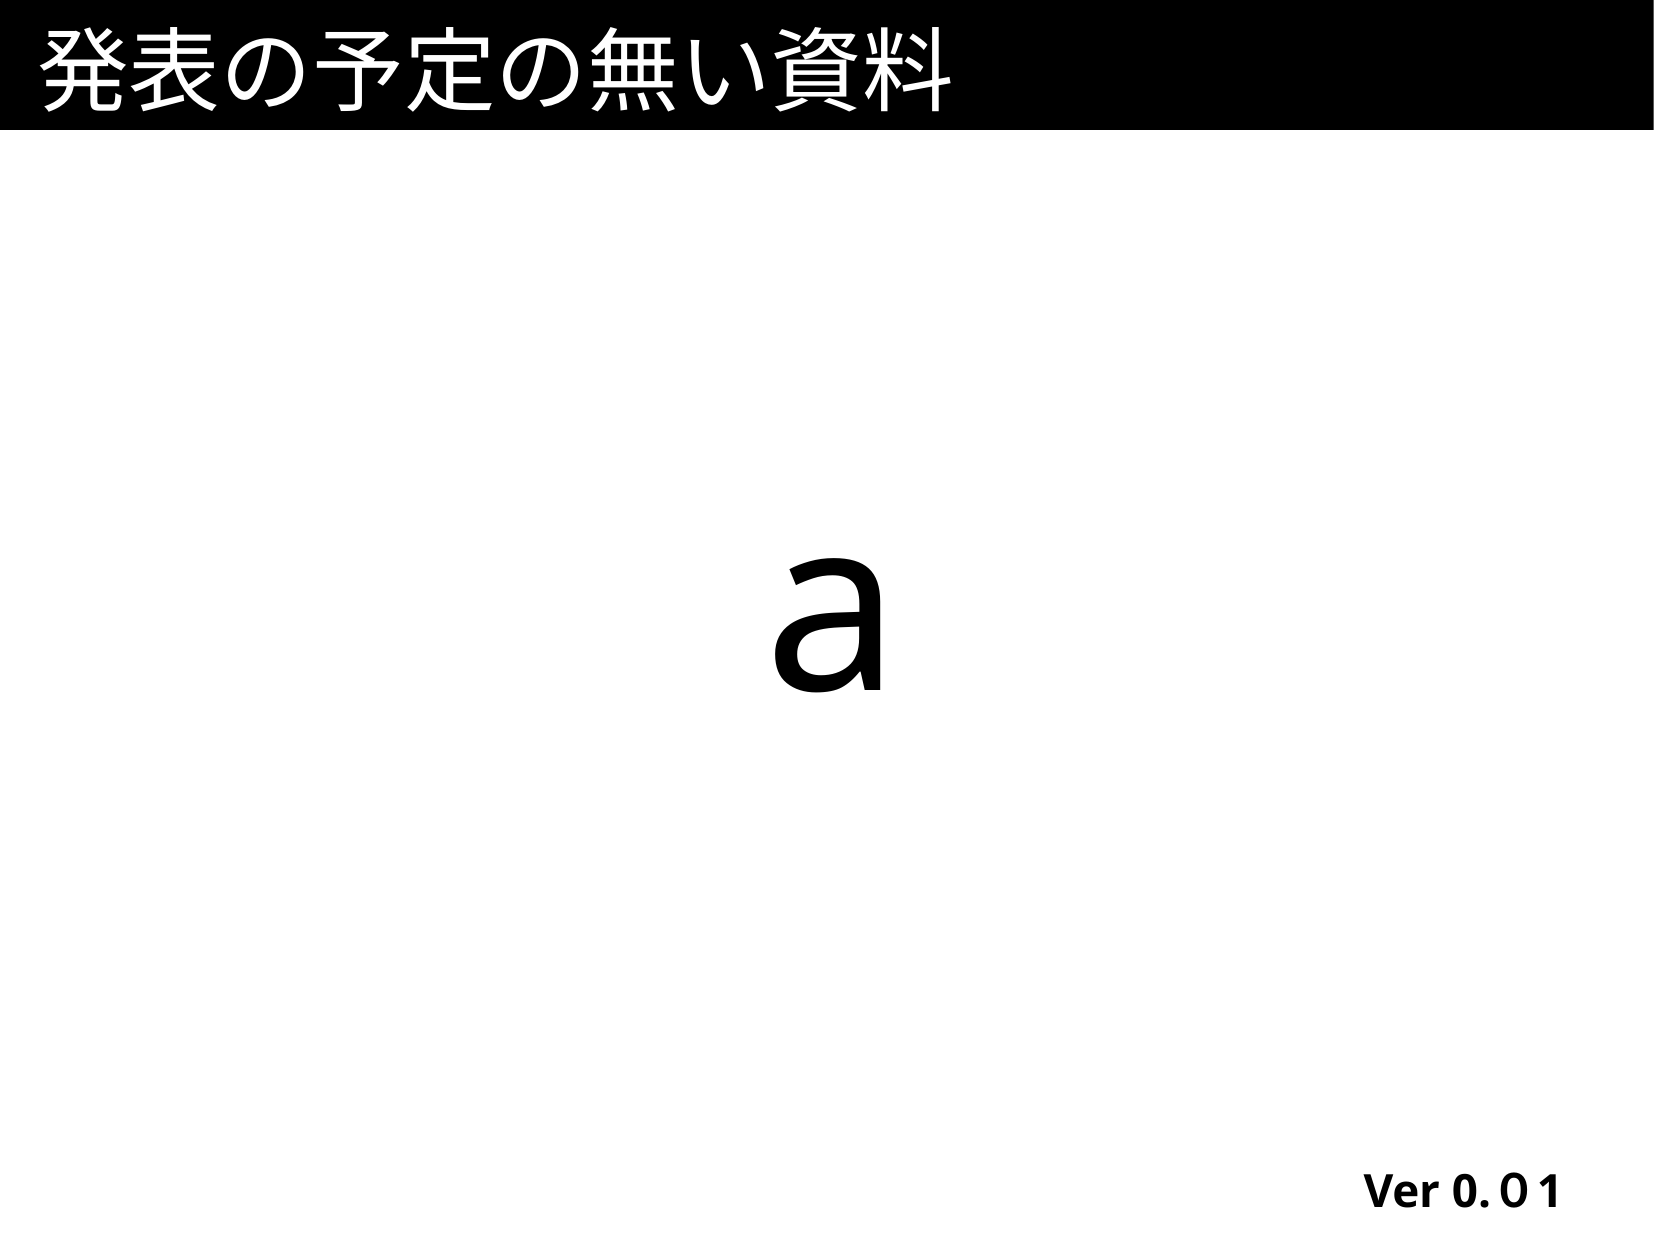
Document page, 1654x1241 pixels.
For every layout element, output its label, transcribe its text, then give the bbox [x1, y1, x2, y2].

text_box Ver 0.０1 [1348, 1147, 1620, 1214]
title 発表の予定の無い資料 [22, 2, 1653, 133]
text_box a [76, 80, 1589, 1106]
